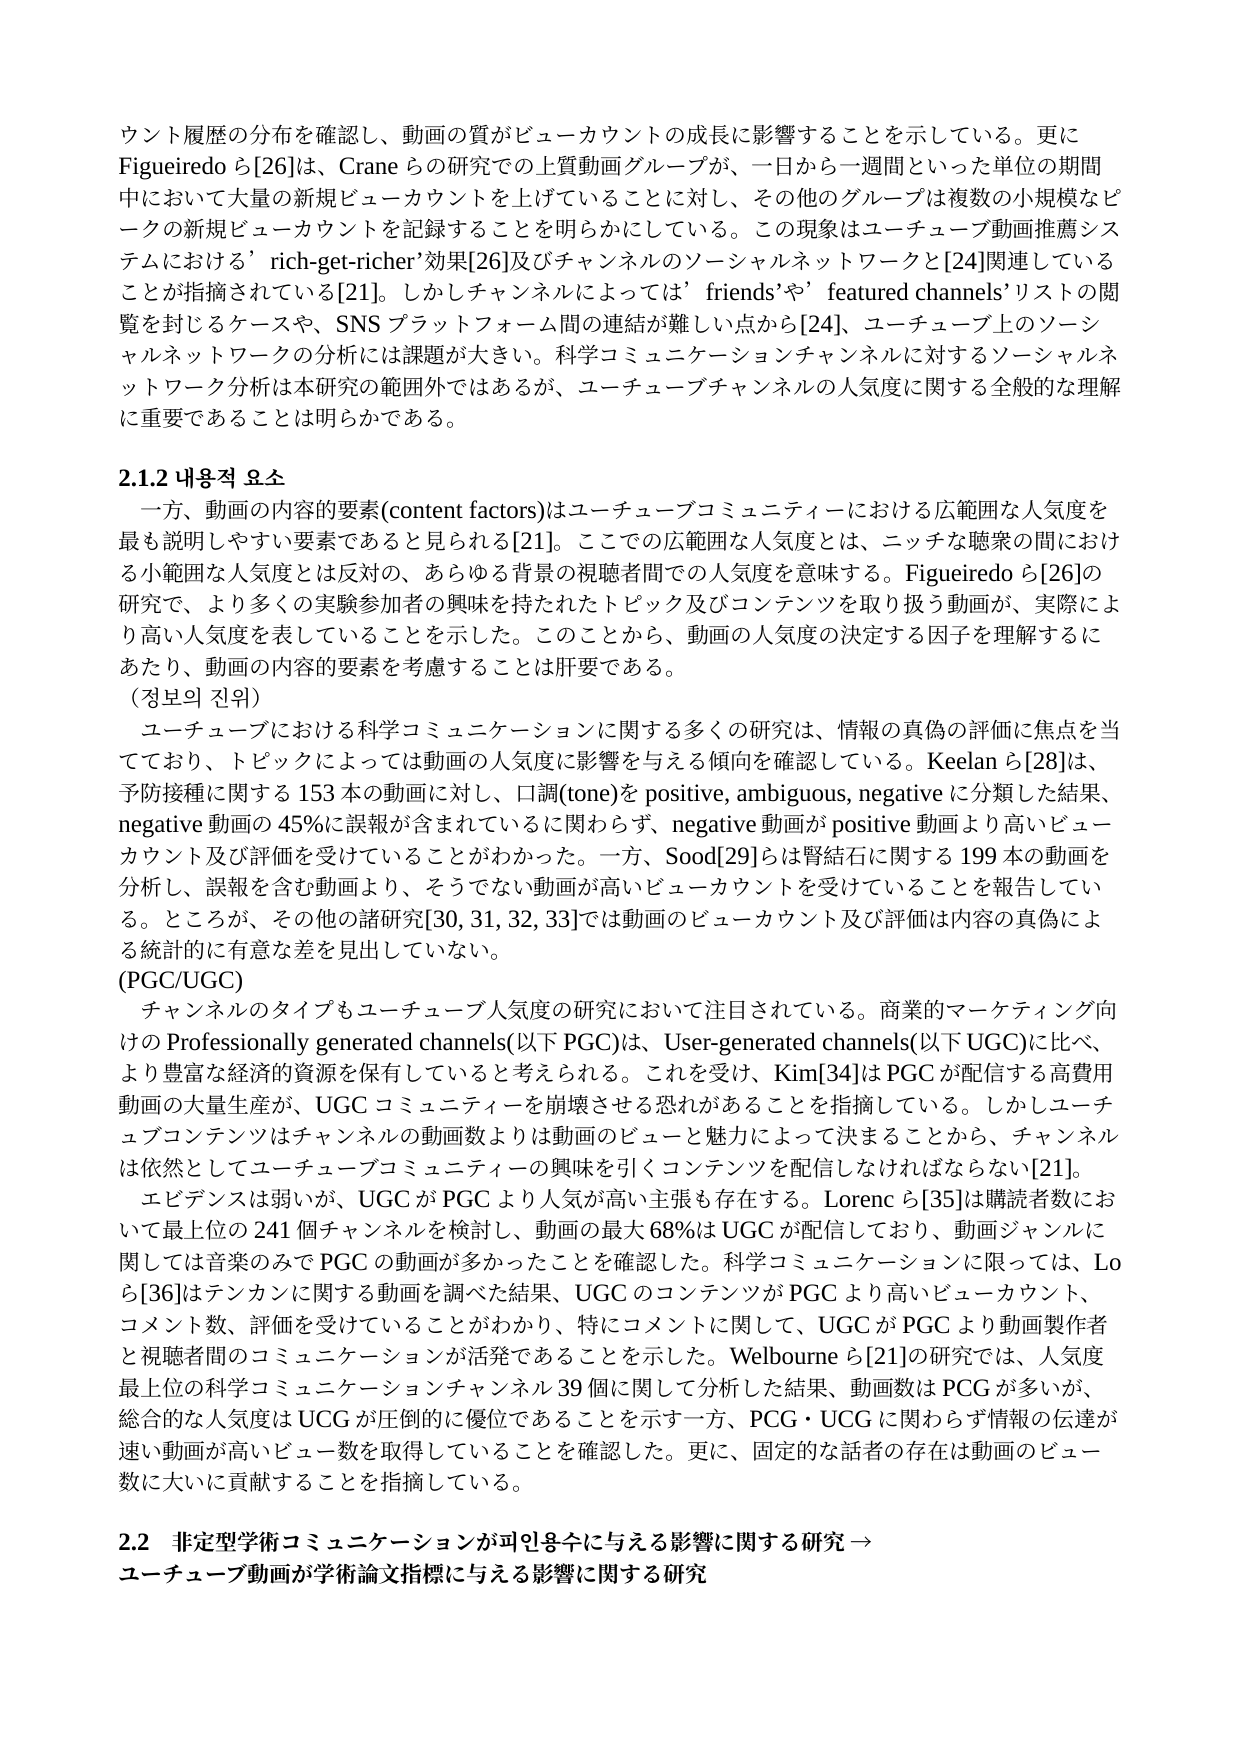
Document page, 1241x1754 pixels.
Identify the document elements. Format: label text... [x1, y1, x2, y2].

text ウント履歴の分布を確認し、動画の質がビューカウントの成長に影響することを示している。更にFigueiredoら[26]は、Craneらの研究での上質動画グループが、一日から一週間といった単位の期間中において大量の新規ビューカウントを上げていることに対し、その他のグループは複数の小規模なピークの新規ビューカウントを記録することを明らかにしている。この現象はユーチューブ動画推薦システムにおける’rich-get-richer’効果[26]及びチャンネルのソーシャルネットワークと[24]関連していることが指摘されている[21]。しかしチャンネルによっては’friends’や’featured channels’リストの閲覧を封じるケースや、SNSプラットフォーム間の連結が難しい点から[24]、ユーチューブ上のソーシャルネットワークの分析には課題が大きい。科学コミュニケーションチャンネルに対するソーシャルネットワーク分析は本研究の範囲外ではあるが、ユーチューブチャンネルの人気度に関する全般的な理解に重要であることは明らかである。 [118, 118, 1122, 433]
text (PGC/UGC) [118, 965, 1122, 993]
text 一方、動画の内容的要素(content factors)はユーチューブコミュニティーにおける広範囲な人気度を最も説明しやすい要素であると見られる[21]。ここでの広範囲な人気度とは、ニッチな聴衆の間における小範囲な人気度とは反対の、あらゆる背景の視聴者間での人気度を意味する。Figueiredoら[26]の研究で、より多くの実験参加者の興味を持たれたトピック及びコンテンツを取り扱う動画が、実際により高い人気度を表していることを示した。このことから、動画の人気度の決定する因子を理解するにあたり、動画の内容的要素を考慮することは肝要である。 [118, 493, 1122, 682]
text エビデンスは弱いが、UGCがPGCより人気が高い主張も存在する。Lorencら[35]は購読者数において最上位の241個チャンネルを検討し、動画の最大68%はUGCが配信しており、動画ジャンルに関しては音楽のみでPGCの動画が多かったことを確認した。科学コミュニケーションに限っては、Loら[36]はテンカンに関する動画を調べた結果、UGCのコンテンツがPGCより高いビューカウント、コメント数、評価を受けていることがわかり、特にコメントに関して、UGCがPGCより動画製作者と視聴者間のコミュニケーションが活発であることを示した。Welbourneら[21]の研究では、人気度最上位の科学コミュニケーションチャンネル39個に関して分析した結果、動画数はPCGが多いが、総合的な人気度はUCGが圧倒的に優位であることを示す一方、PCG・UCGに関わらず情報の伝達が速い動画が高いビュー数を取得していることを確認した。更に、固定的な話者の存在は動画のビュー数に大いに貢献することを指摘している。 [118, 1182, 1122, 1497]
text 2.2 非定型学術コミュニケーションが피인용수に与える影響に関する研究 → [118, 1526, 1122, 1557]
text （정보의 진위） [118, 682, 1122, 713]
text ユーチューブにおける科学コミュニケーションに関する多くの研究は、情報の真偽の評価に焦点を当てており、トピックによっては動画の人気度に影響を与える傾向を確認している。Keelanら[28]は、予防接種に関する153本の動画に対し、口調(tone)をpositive, ambiguous, negativeに分類した結果、negative動画の45%に誤報が含まれているに関わらず、negative動画がpositive動画より高いビューカウント及び評価を受けていることがわかった。一方、Sood[29]らは腎結石に関する199本の動画を分析し、誤報を含む動画より、そうでない動画が高いビューカウントを受けていることを報告している。ところが、その他の諸研究[30, 31, 32, 33]では動画のビューカウント及び評価は内容の真偽による統計的に有意な差を見出していない。 [118, 713, 1122, 965]
text 2.1.2 내용적 요소 [118, 461, 1122, 493]
text ユーチューブ動画が学術論文指標に与える影響に関する研究 [118, 1557, 1122, 1588]
text チャンネルのタイプもユーチューブ人気度の研究において注目されている。商業的マーケティング向けのProfessionally generated channels(以下PGC)は、User-generated channels(以下UGC)に比べ、より豊富な経済的資源を保有していると考えられる。これを受け、Kim[34]はPGCが配信する高費用動画の大量生産が、UGCコミュニティーを崩壊させる恐れがあることを指摘している。しかしユーチュブコンテンツはチャンネルの動画数よりは動画のビューと魅力によって決まることから、チャンネルは依然としてユーチューブコミュニティーの興味を引くコンテンツを配信しなければならない[21]。 [118, 993, 1122, 1182]
